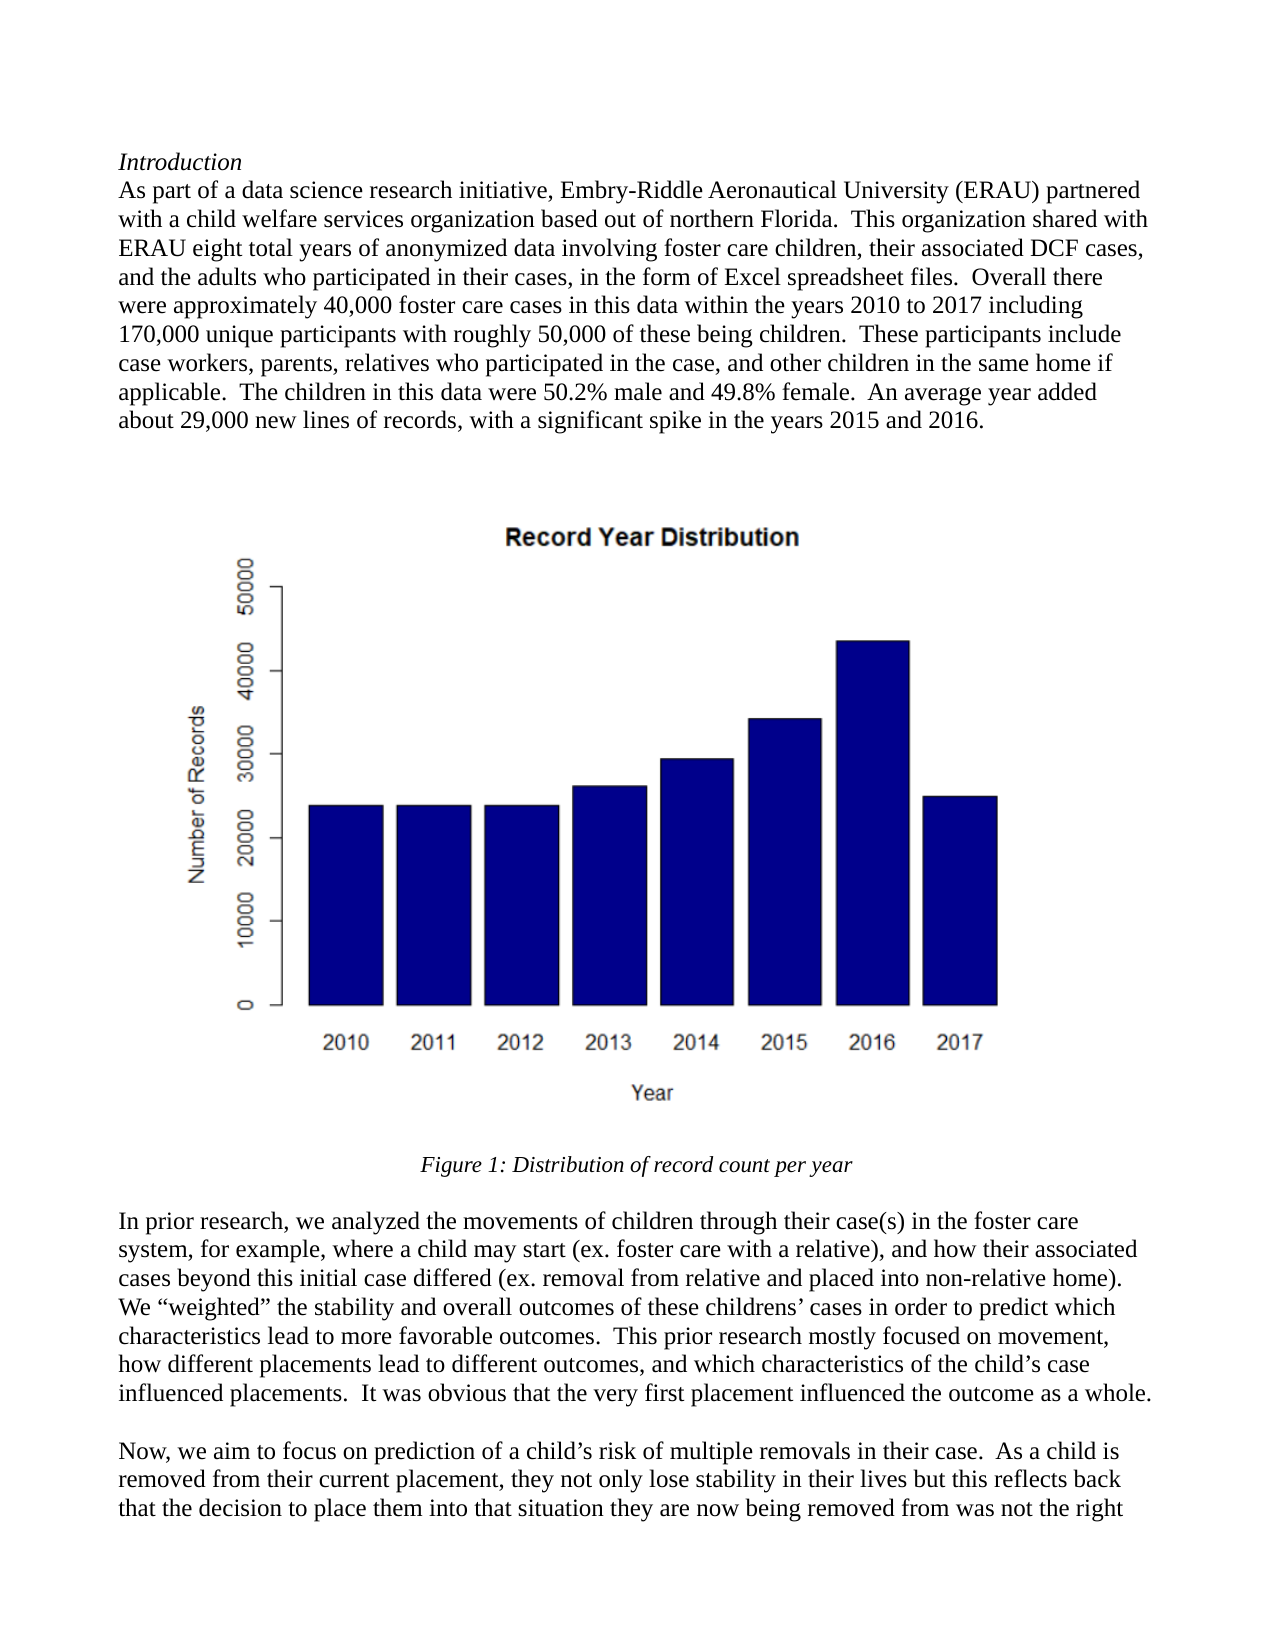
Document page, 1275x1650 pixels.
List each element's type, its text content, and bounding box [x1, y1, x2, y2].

text In prior research, we analyzed the movements of children through their case(s) in the foster care system, for example, where a child may start (ex. foster care with a relative), and how their associated cases beyond this initial case differed (ex. removal from relative and placed into non-relative home). We “weighted” the stability and overall outcomes of these childrens’ cases in order to predict which characteristics lead to more favorable outcomes. This prior research mostly focused on movement, how different placements lead to different outcomes, and which characteristics of the child’s case influenced placements. It was obvious that the very first placement influenced the outcome as a whole. [118, 1206, 1157, 1407]
text As part of a data science research initiative, Embry-Riddle Aeronautical University (ERAU) partnered with a child welfare services organization based out of northern Florida. This organization shared with ERAU eight total years of anonymized data involving foster care children, their associated DCF cases, and the adults who participated in their cases, in the form of Excel spreadsheet files. Overall there were approximately 40,000 foster care cases in this data within the years 2010 to 2017 including 170,000 unique participants with roughly 50,000 of these being children. These participants include case workers, parents, relatives who participated in the case, and other children in the same home if applicable. The children in this data were 50.2% male and 49.8% female. An average year added about 29,000 new lines of records, with a significant spike in the years 2015 and 2016. [118, 176, 1157, 434]
text Figure 1: Distribution of record count per year [118, 1151, 1157, 1177]
picture [183, 506, 1033, 1122]
text Now, we aim to focus on prediction of a child’s risk of multiple removals in their case. As a child is removed from their current placement, they not only lose stability in their lives but this reflects back that the decision to place them into that situation they are now being removed from was not the right [118, 1436, 1157, 1522]
text Introduction [118, 147, 1157, 176]
